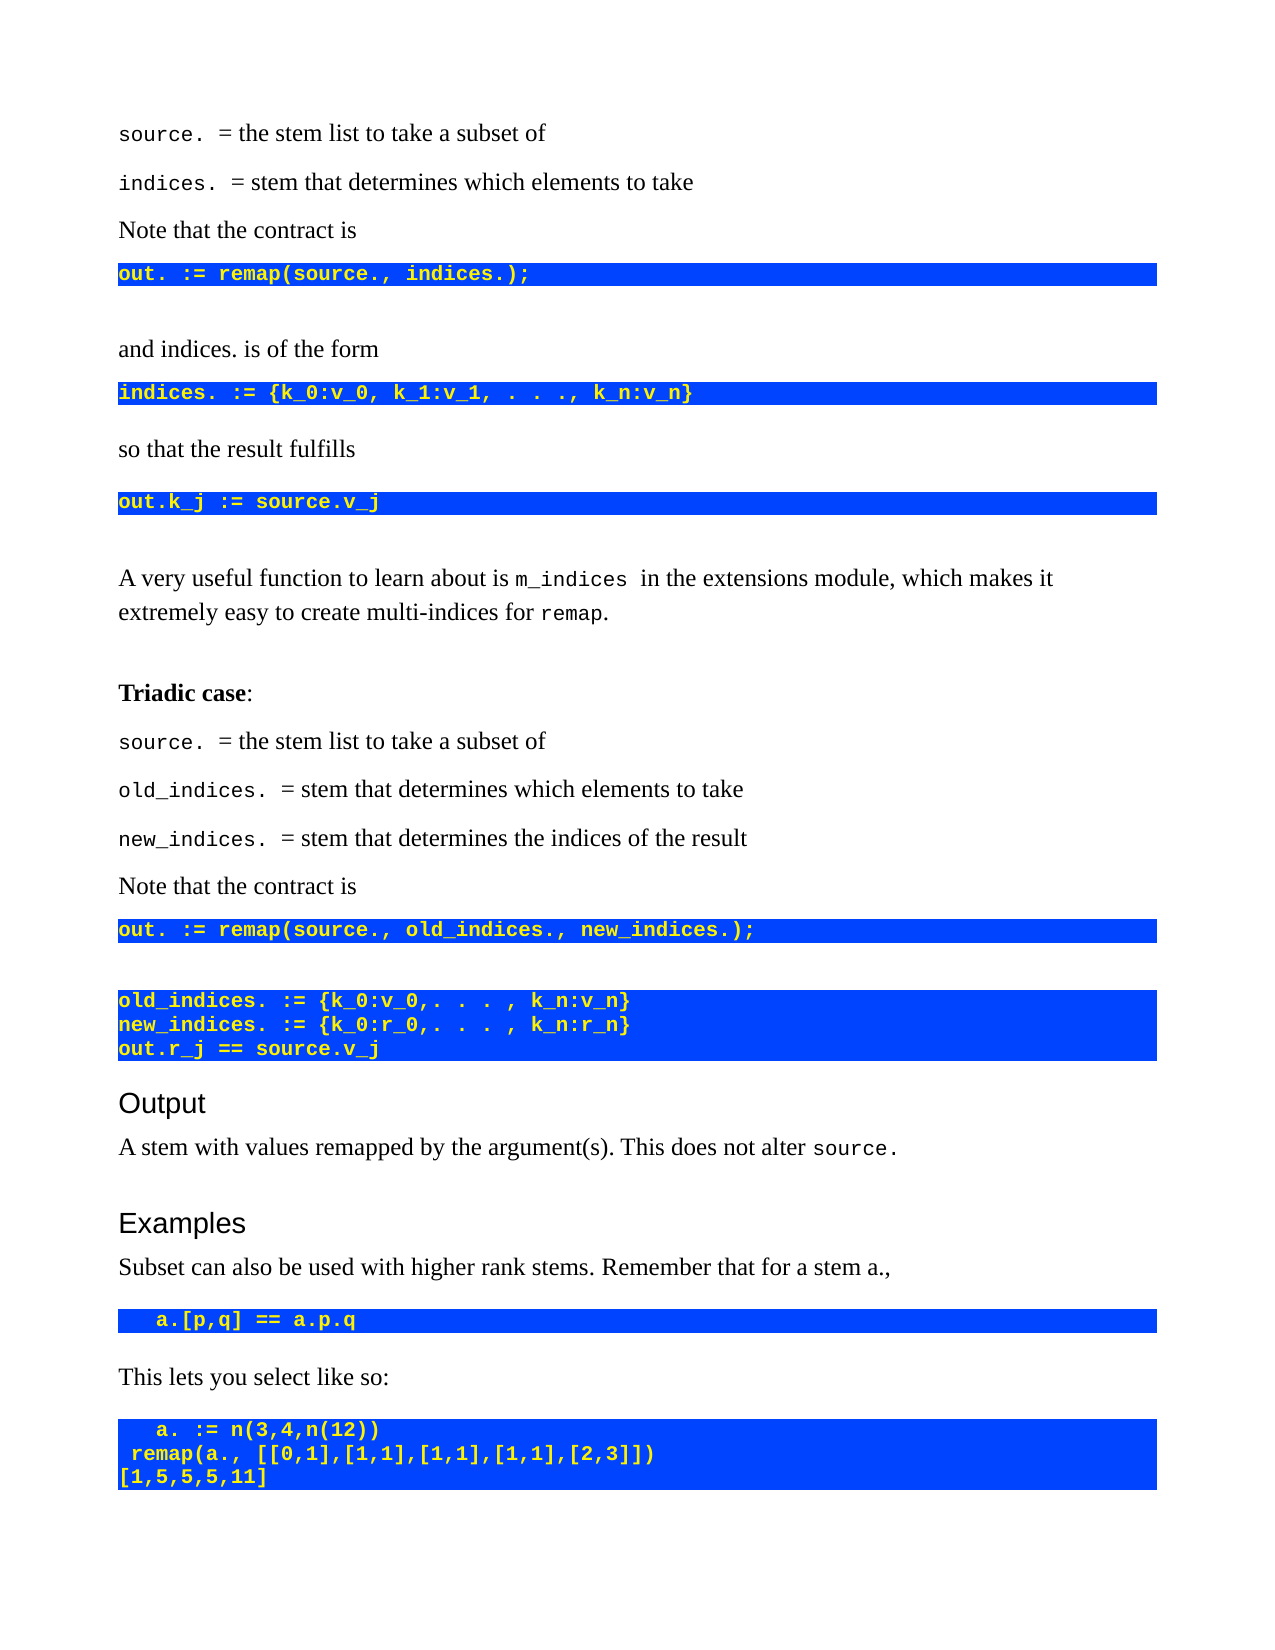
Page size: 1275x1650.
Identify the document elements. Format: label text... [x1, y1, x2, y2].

text Triadic case: [118, 645, 1157, 707]
text new_indices. := {k_0:r_0,. . . , k_n:r_n} [118, 1014, 1157, 1038]
text A very useful function to learn about is m_indices in the extensions module, which makes it extremely easy to create multi-indices for remap. [118, 563, 1157, 626]
text out. := remap(source., old_indices., new_indices.); [118, 919, 1157, 943]
text a. := n(3,4,n(12)) remap(a., [[0,1],[1,1],[1,1],[1,1],[2,3]]) [1,5,5,5,11] [118, 1419, 1157, 1490]
text Note that the contract is [118, 215, 1157, 244]
text so that the result fulfills [118, 434, 1157, 463]
subtitle Output [118, 1086, 1157, 1120]
text new_indices. = stem that determines the indices of the result [118, 823, 1157, 852]
text source. = the stem list to take a subset of [118, 118, 1157, 148]
text out.r_j == source.v_j [118, 1038, 1157, 1061]
text indices. = stem that determines which elements to take [118, 167, 1157, 196]
text source. = the stem list to take a subset of [118, 726, 1157, 755]
text old_indices. = stem that determines which elements to take [118, 774, 1157, 804]
text A stem with values remapped by the argument(s). This does not alter source. [118, 1132, 1157, 1162]
subtitle Examples [118, 1206, 1157, 1239]
text Subset can also be used with higher rank stems. Remember that for a stem a., [118, 1252, 1157, 1281]
text a.[p,q] == a.p.q [118, 1309, 1157, 1333]
text Note that the contract is [118, 871, 1157, 900]
text out. := remap(source., indices.); [118, 263, 1157, 286]
text out.k_j := source.v_j [118, 492, 1157, 515]
text and indices. is of the form [118, 334, 1157, 363]
text indices. := {k_0:v_0, k_1:v_1, . . ., k_n:v_n} [118, 382, 1157, 405]
text This lets you select like so: [118, 1333, 1157, 1391]
text old_indices. := {k_0:v_0,. . . , k_n:v_n} [118, 990, 1157, 1014]
